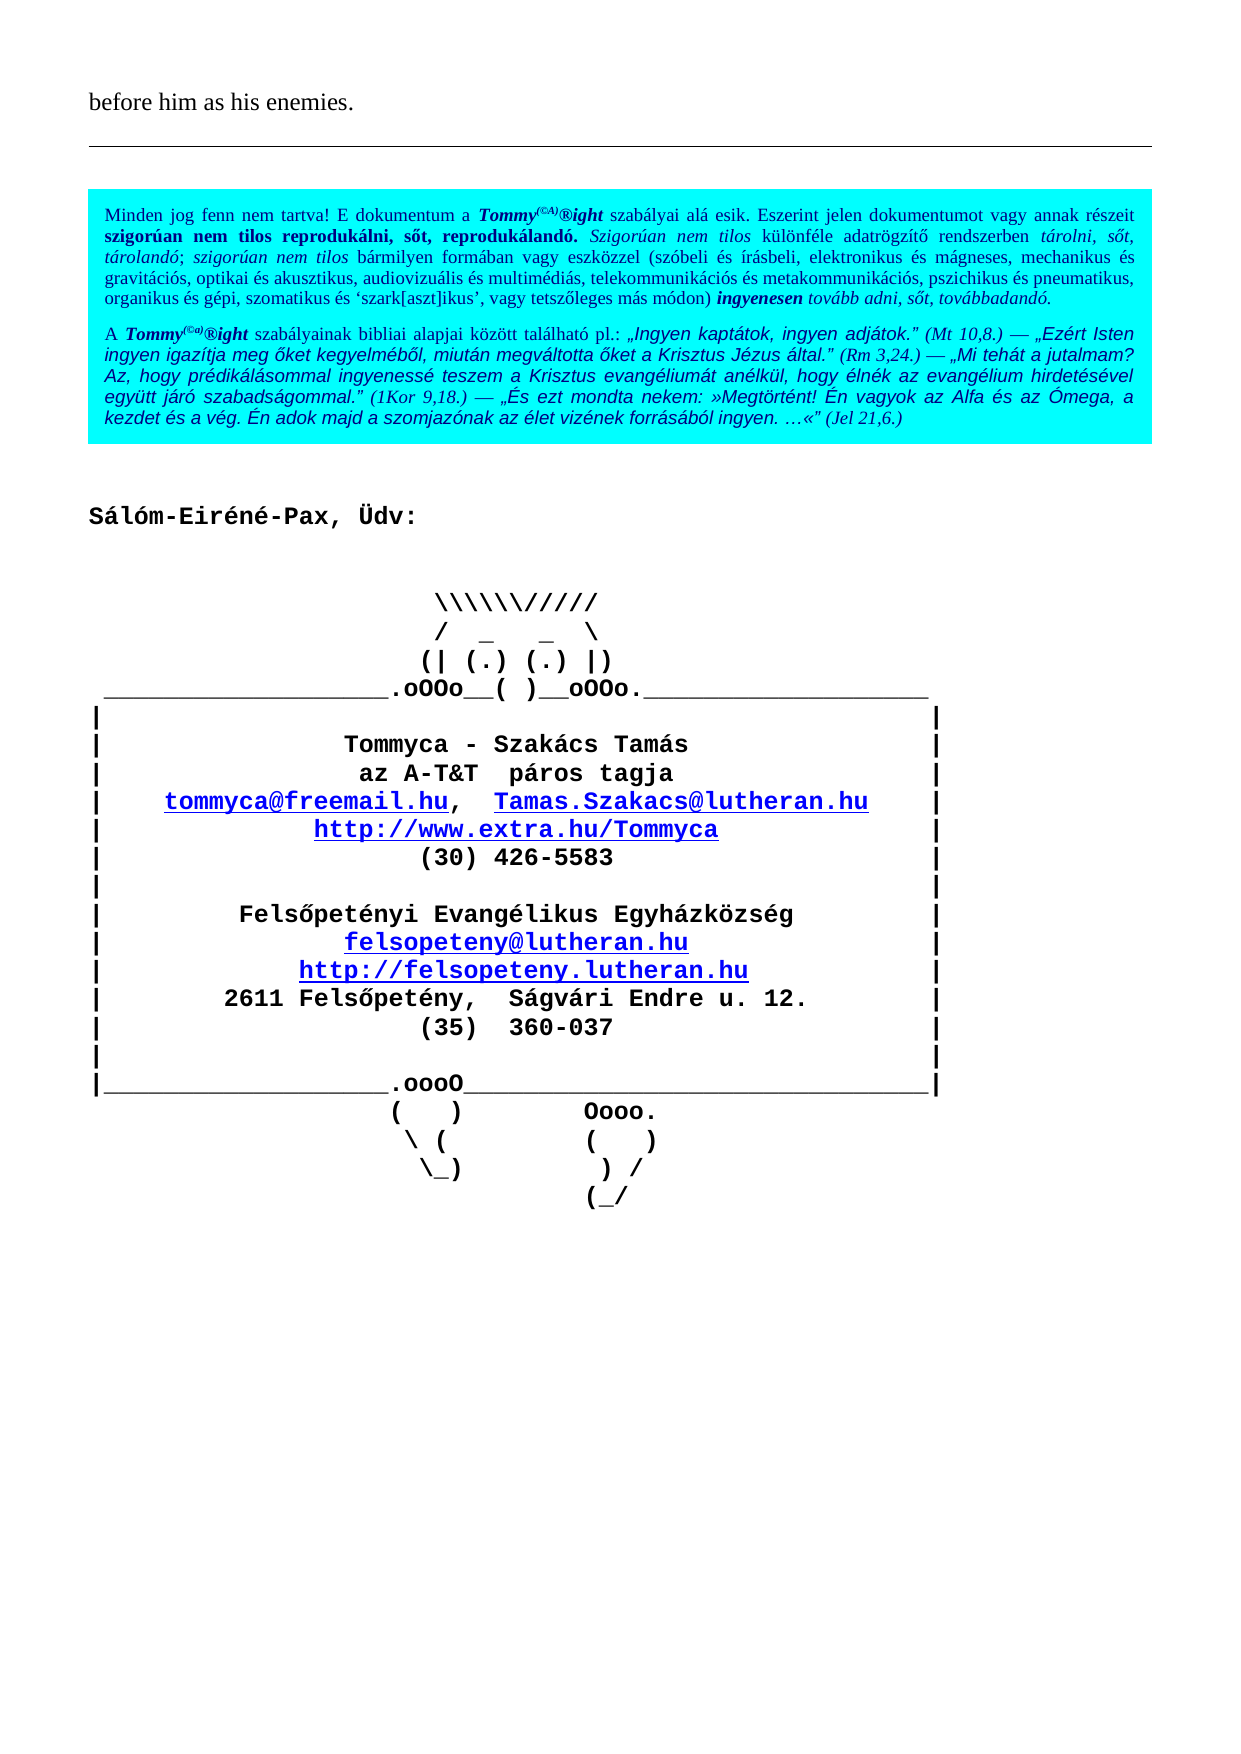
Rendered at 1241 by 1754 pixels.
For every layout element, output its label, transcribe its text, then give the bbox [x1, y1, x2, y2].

text before him as his enemies. [88, 88, 1152, 116]
text Sálóm-Eiréné-Pax, Üdv: [88, 504, 1152, 532]
text A Tommy(©a)®ight szabályainak bibliai alapjai között található pl.: „Ingyen kaptátok, ingyen adjátok.” (Mt 10,8.) ― „Ezért Isten ingyen igazítja meg őket kegyelméből, miután megváltotta őket a Krisztus Jézus által.” (Rm 3,24.) ― „Mi tehát a jutalmam? Az, hogy prédikálásommal ingyenessé teszem a Krisztus evangéliumát anélkül, hogy élnék az evangélium hirdetésével együtt járó szabadságommal.” (1Kor 9,18.) ― „És ezt mondta nekem: »Megtörtént! Én vagyok az Alfa és az Ómega, a kezdet és a vég. Én adok majd a szomjazónak az élet vizének forrásából ingyen. …«” (Jel 21,6.) [90, 308, 1151, 443]
text Minden jog fenn nem tartva! E dokumentum a Tommy(©A)®ight szabályai alá esik. Eszerint jelen dokumentumot vagy annak részeit szigorúan nem tilos reprodukálni, sőt, reprodukálandó. Szigorúan nem tilos különféle adatrögzítő rendszerben tárolni, sőt, tárolandó; szigorúan nem tilos bármilyen formában vagy eszközzel (szóbeli és írásbeli, elektronikus és mágneses, mechanikus és gravitációs, optikai és akusztikus, audiovizuális és multimédiás, telekommunikációs és metakommunikációs, pszichikus és pneumatikus, organikus és gépi, szomatikus és ‘szark[aszt]ikus’, vagy tetszőleges más módon) ingyenesen tovább adni, sőt, továbbadandó. [90, 190, 1151, 308]
text \\\\\\///// / _ _ \ (| (.) (.) |) ___________________.oOOo__( )__oOOo.___________________ | | | Tommyca - Szakács Tamás | | az A-T&T páros tagja | | tommyca@freemail.hu, Tamas.Szakacs@lutheran.hu | | http://www.extra.hu/Tommyca | | (30) 426-5583 | | | | Felsőpetényi Evangélikus Egyházközség | | felsopeteny@lutheran.hu | | http://felsopeteny.lutheran.hu | | 2611 Felsőpetény, Ságvári Endre u. 12. | | (35) 360-037 | | | |___________________.oooO_______________________________| ( ) Oooo. \ ( ( ) \_) ) / (_/ [88, 591, 1152, 1212]
